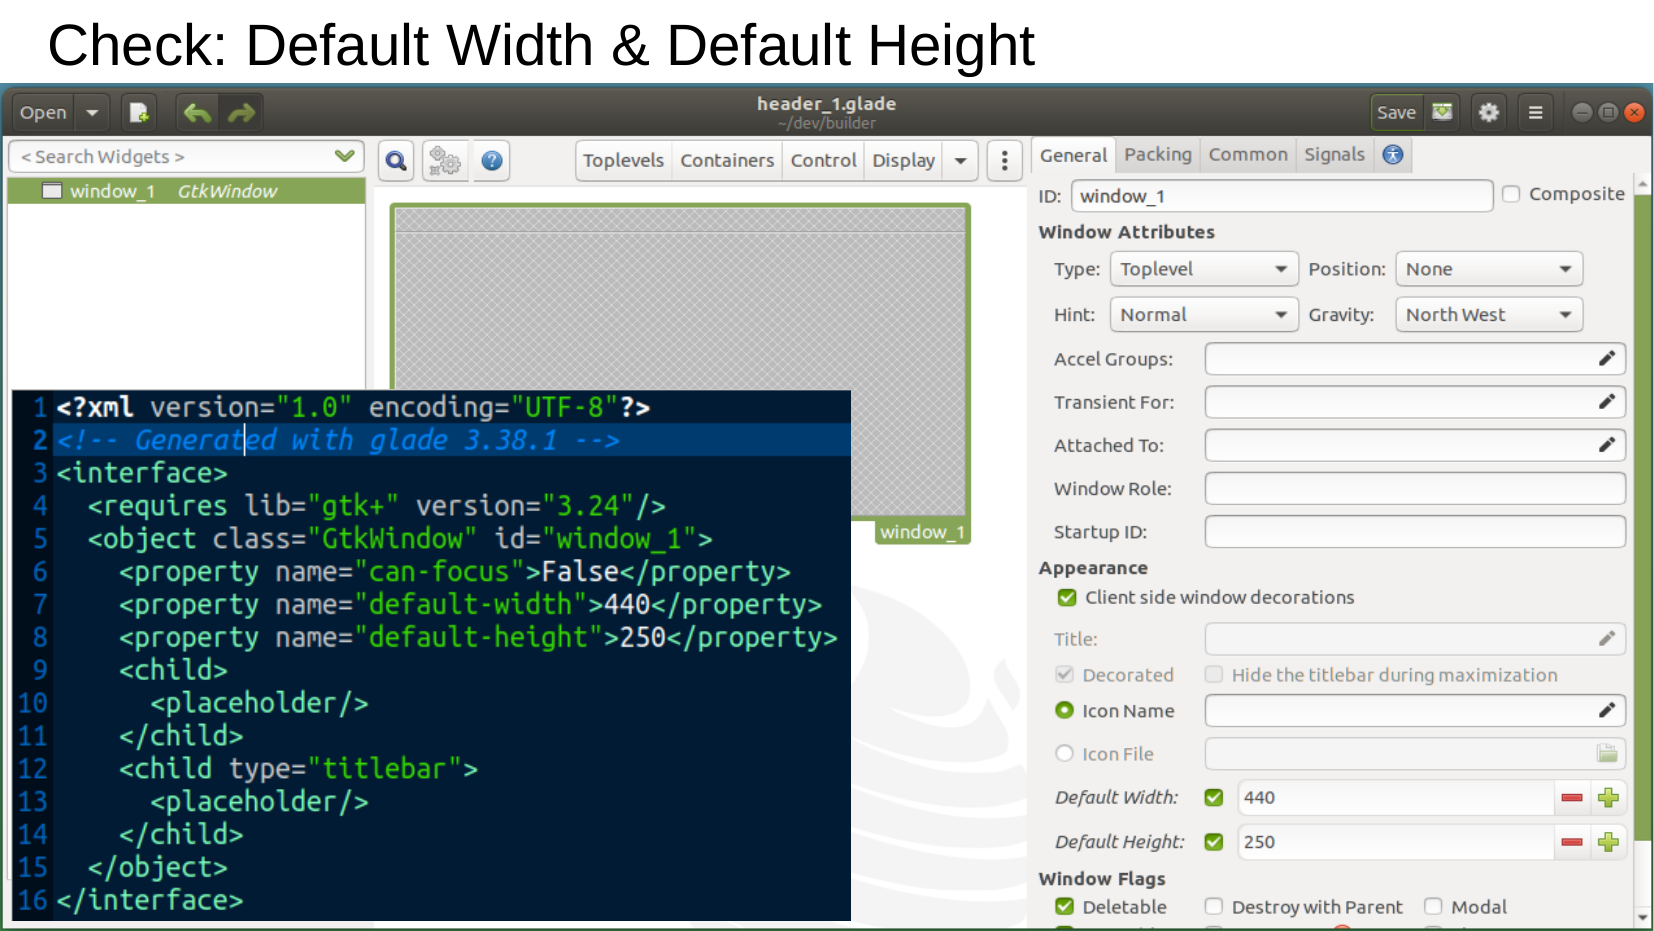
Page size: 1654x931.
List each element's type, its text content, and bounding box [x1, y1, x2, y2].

picture [0, 83, 1654, 931]
title Check: Default Width & Default Height [47, 13, 1630, 79]
